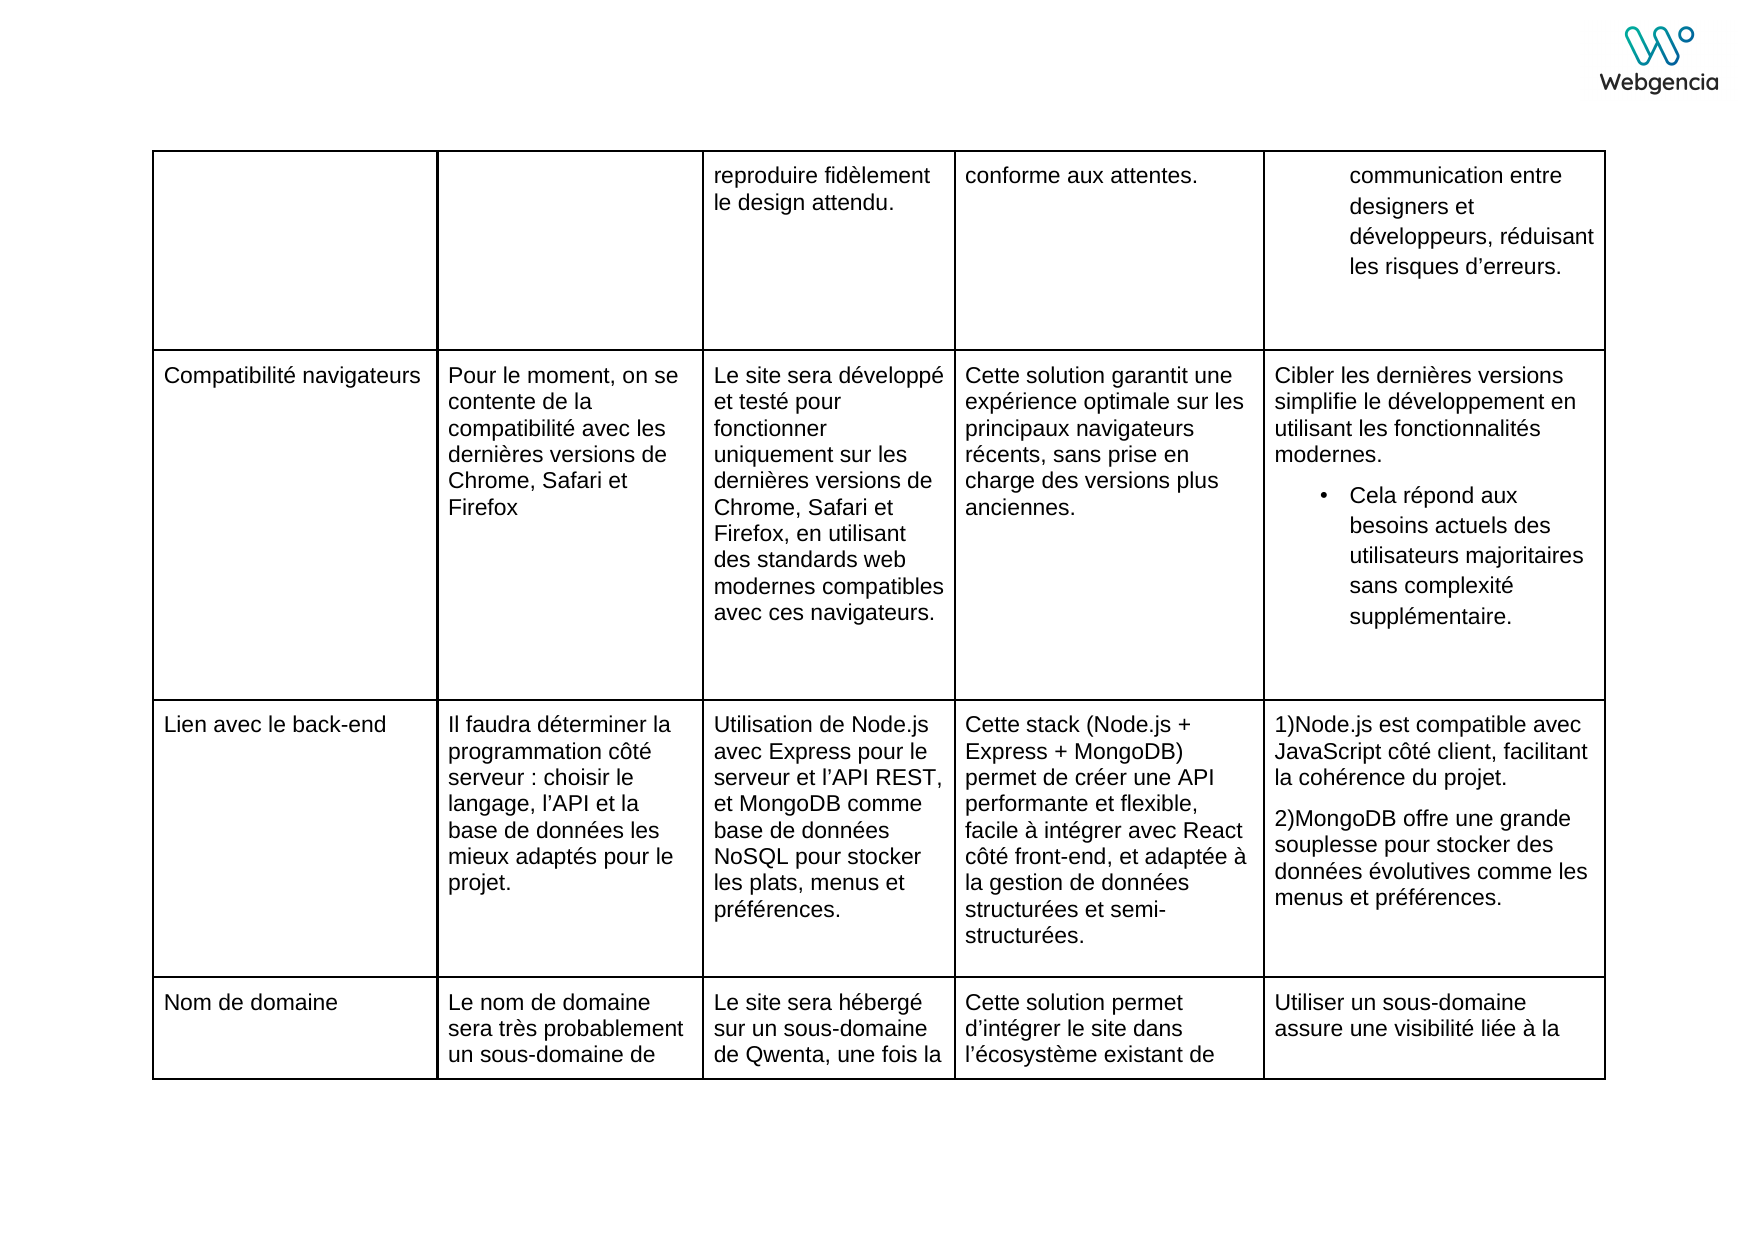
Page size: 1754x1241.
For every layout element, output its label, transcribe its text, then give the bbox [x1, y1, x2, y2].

table_cell Lien avec le back-end [154, 701, 436, 976]
table_cell [439, 152, 702, 349]
table_cell Compatibilité navigateurs [154, 351, 436, 699]
picture [1580, 20, 1739, 101]
table_cell Le nom de domaine sera très probablement un sous-domaine de [439, 978, 702, 1078]
table_cell Le site sera développé et testé pour fonctionner uniquement sur les dernières versions de Chrome, Safari et Firefox, en utilisant des standards web modernes compatibles avec ces navigateurs. [704, 351, 954, 699]
table_cell Cette stack (Node.js + Express + MongoDB) permet de créer une API performante et flexible, facile à intégrer avec React côté front-end, et adaptée à la gestion de données structurées et semi-structurées. [956, 701, 1263, 976]
table_cell Il faudra déterminer la programmation côté serveur : choisir le langage, l’API et la base de données les mieux adaptés pour le projet. [439, 701, 702, 976]
table_cell reproduire fidèlement le design attendu. [704, 152, 954, 349]
table_cell Cibler les dernières versions simplifie le développement en utilisant les fonctionnalités modernes. Cela répond aux besoins actuels des utilisateurs majoritaires sans complexité supplémentaire. [1265, 351, 1604, 699]
table_cell Utiliser un sous-domaine assure une visibilité liée à la [1265, 978, 1604, 1078]
table_cell conforme aux attentes. [956, 152, 1263, 349]
table_cell Cette solution permet d’intégrer le site dans l’écosystème existant de [956, 978, 1263, 1078]
table_cell Utilisation de Node.js avec Express pour le serveur et l’API REST, et MongoDB comme base de données NoSQL pour stocker les plats, menus et préférences. [704, 701, 954, 976]
table_cell Le site sera hébergé sur un sous-domaine de Qwenta, une fois la [704, 978, 954, 1078]
table_cell Pour le moment, on se contente de la compatibilité avec les dernières versions de Chrome, Safari et Firefox [439, 351, 702, 699]
table_cell Nom de domaine [154, 978, 436, 1078]
table_cell [154, 152, 436, 349]
table_cell communication entre designers et développeurs, réduisant les risques d’erreurs. [1265, 152, 1604, 349]
table_cell 1)Node.js est compatible avec JavaScript côté client, facilitant la cohérence du projet. 2)MongoDB offre une grande souplesse pour stocker des données évolutives comme les menus et préférences. [1265, 701, 1604, 976]
table_cell Cette solution garantit une expérience optimale sur les principaux navigateurs récents, sans prise en charge des versions plus anciennes. [956, 351, 1263, 699]
